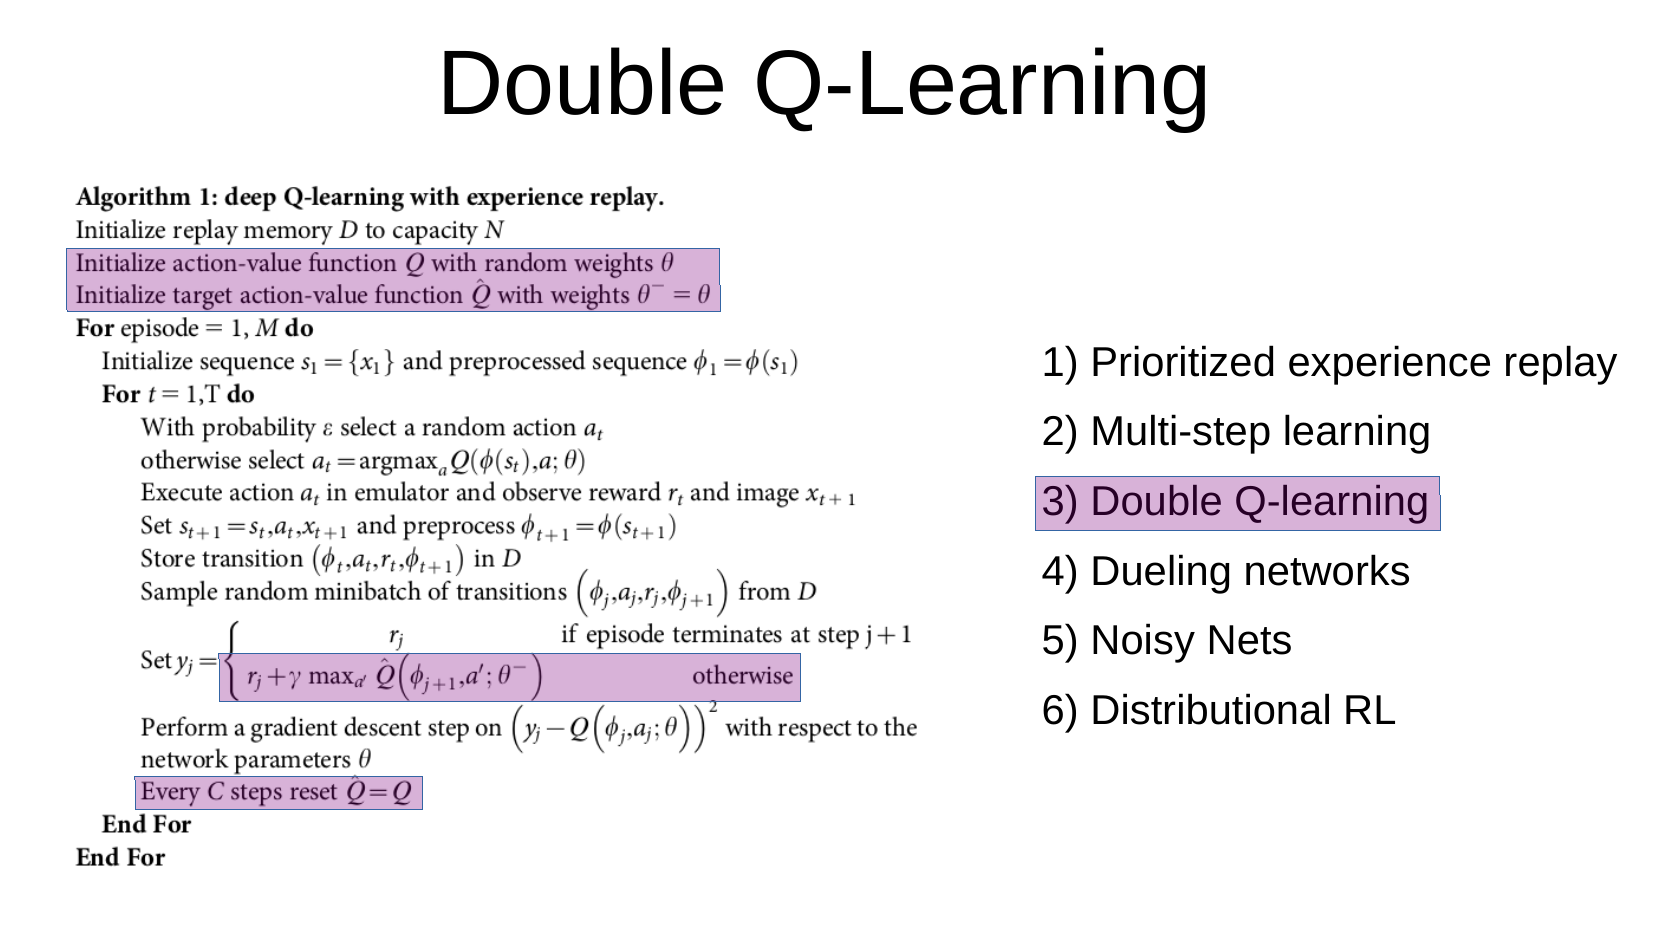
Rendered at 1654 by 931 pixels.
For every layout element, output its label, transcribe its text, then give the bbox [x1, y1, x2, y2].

text_box [66, 248, 721, 312]
title 1) Prioritized experience replay 2) Multi-step learning 3) Double Q-learning 4) Dueling networks 5) Noisy Nets 6) Distributional RL [1041, 315, 1627, 734]
text_box [134, 776, 423, 810]
text_box [1035, 476, 1441, 531]
text_box [218, 653, 801, 702]
title Double Q-Learning [150, 0, 1501, 186]
picture [66, 179, 931, 881]
